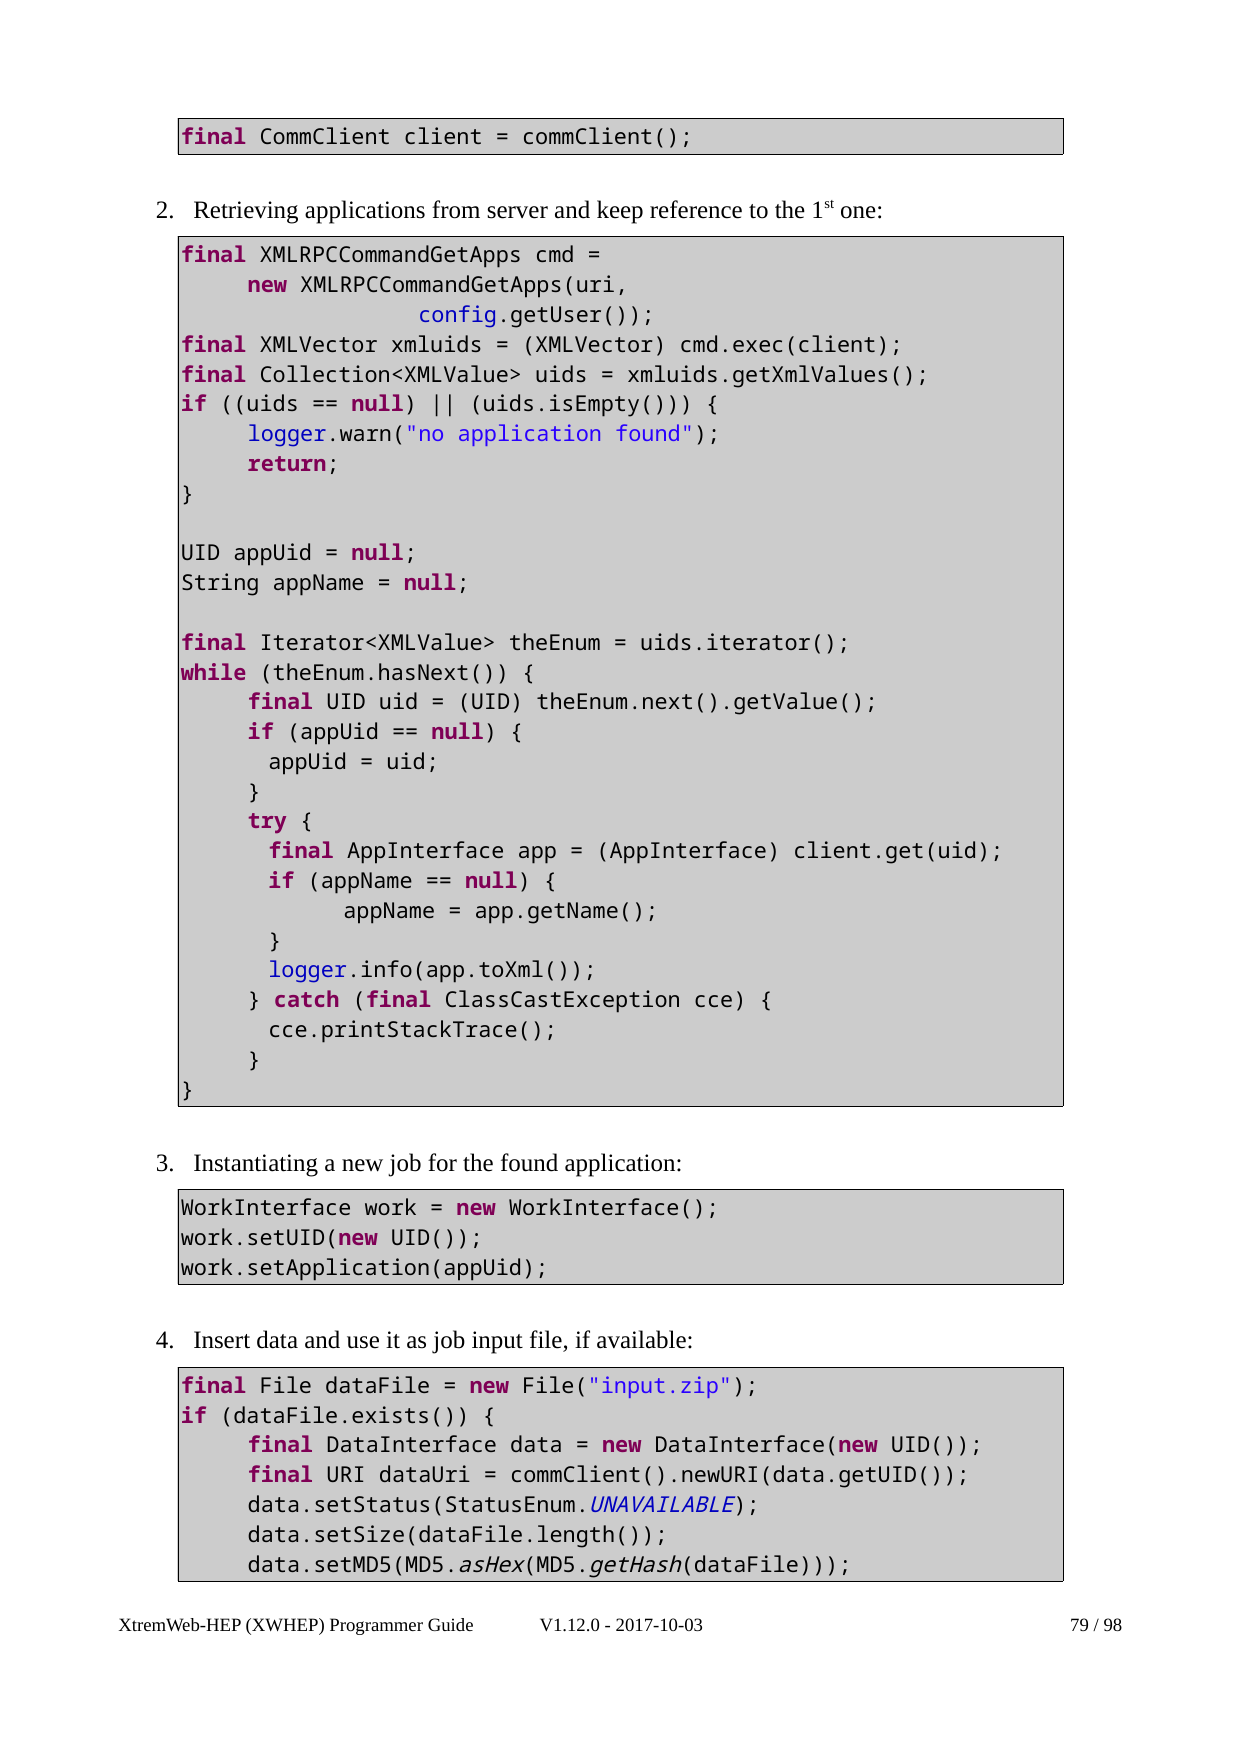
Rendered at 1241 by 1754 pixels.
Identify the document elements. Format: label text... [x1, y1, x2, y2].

text logger.warn("no application found"); [179, 415, 1063, 445]
text cce.printStackTrace(); [179, 1011, 1063, 1041]
text } catch (final ClassCastException cce) { [179, 981, 1063, 1011]
text if (appUid == null) { [179, 713, 1063, 743]
text if ((uids == null) || (uids.isEmpty())) { [179, 385, 1063, 415]
text final XMLRPCCommandGetApps cmd = [179, 237, 1063, 266]
text } [179, 1071, 1063, 1106]
text data.setMD5(MD5.asHex(MD5.getHash(dataFile))); [179, 1546, 1063, 1581]
text data.setStatus(StatusEnum.UNAVAILABLE); [179, 1486, 1063, 1516]
text final DataInterface data = new DataInterface(new UID()); [179, 1426, 1063, 1456]
text final Iterator<XMLValue> theEnum = uids.iterator(); [179, 624, 1063, 653]
text final File dataFile = new File("input.zip"); [179, 1368, 1063, 1397]
text if (dataFile.exists()) { [179, 1397, 1063, 1426]
list Retrieving applications from server and keep reference to the 1st one: [156, 195, 1122, 224]
text final UID uid = (UID) theEnum.next().getValue(); [179, 683, 1063, 713]
text if (appName == null) { [179, 862, 1063, 892]
text final XMLVector xmluids = (XMLVector) cmd.exec(client); [179, 326, 1063, 356]
list Instantiating a new job for the found application: [156, 1148, 1122, 1176]
text WorkInterface work = new WorkInterface(); [179, 1190, 1063, 1219]
text } [179, 1041, 1063, 1071]
text appUid = uid; [179, 743, 1063, 773]
list Insert data and use it as job input file, if available: [156, 1326, 1122, 1354]
text } [179, 922, 1063, 951]
text while (theEnum.hasNext()) { [179, 653, 1063, 683]
text String appName = null; [179, 564, 1063, 594]
text try { [179, 802, 1063, 832]
text config.getUser()); [179, 296, 1063, 326]
text data.setSize(dataFile.length()); [179, 1516, 1063, 1546]
text work.setApplication(appUid); [179, 1248, 1063, 1284]
text final AppInterface app = (AppInterface) client.get(uid); [179, 832, 1063, 862]
text logger.info(app.toXml()); [179, 951, 1063, 981]
text appName = app.getName(); [179, 892, 1063, 922]
text final Collection<XMLValue> uids = xmluids.getXmlValues(); [179, 356, 1063, 385]
text } [179, 475, 1063, 504]
text work.setUID(new UID()); [179, 1219, 1063, 1248]
text final CommClient client = commClient(); [179, 119, 1063, 154]
text } [179, 773, 1063, 802]
text final URI dataUri = commClient().newURI(data.getUID()); [179, 1456, 1063, 1486]
text return; [179, 445, 1063, 475]
text new XMLRPCCommandGetApps(uri, [179, 266, 1063, 296]
text UID appUid = null; [179, 534, 1063, 564]
